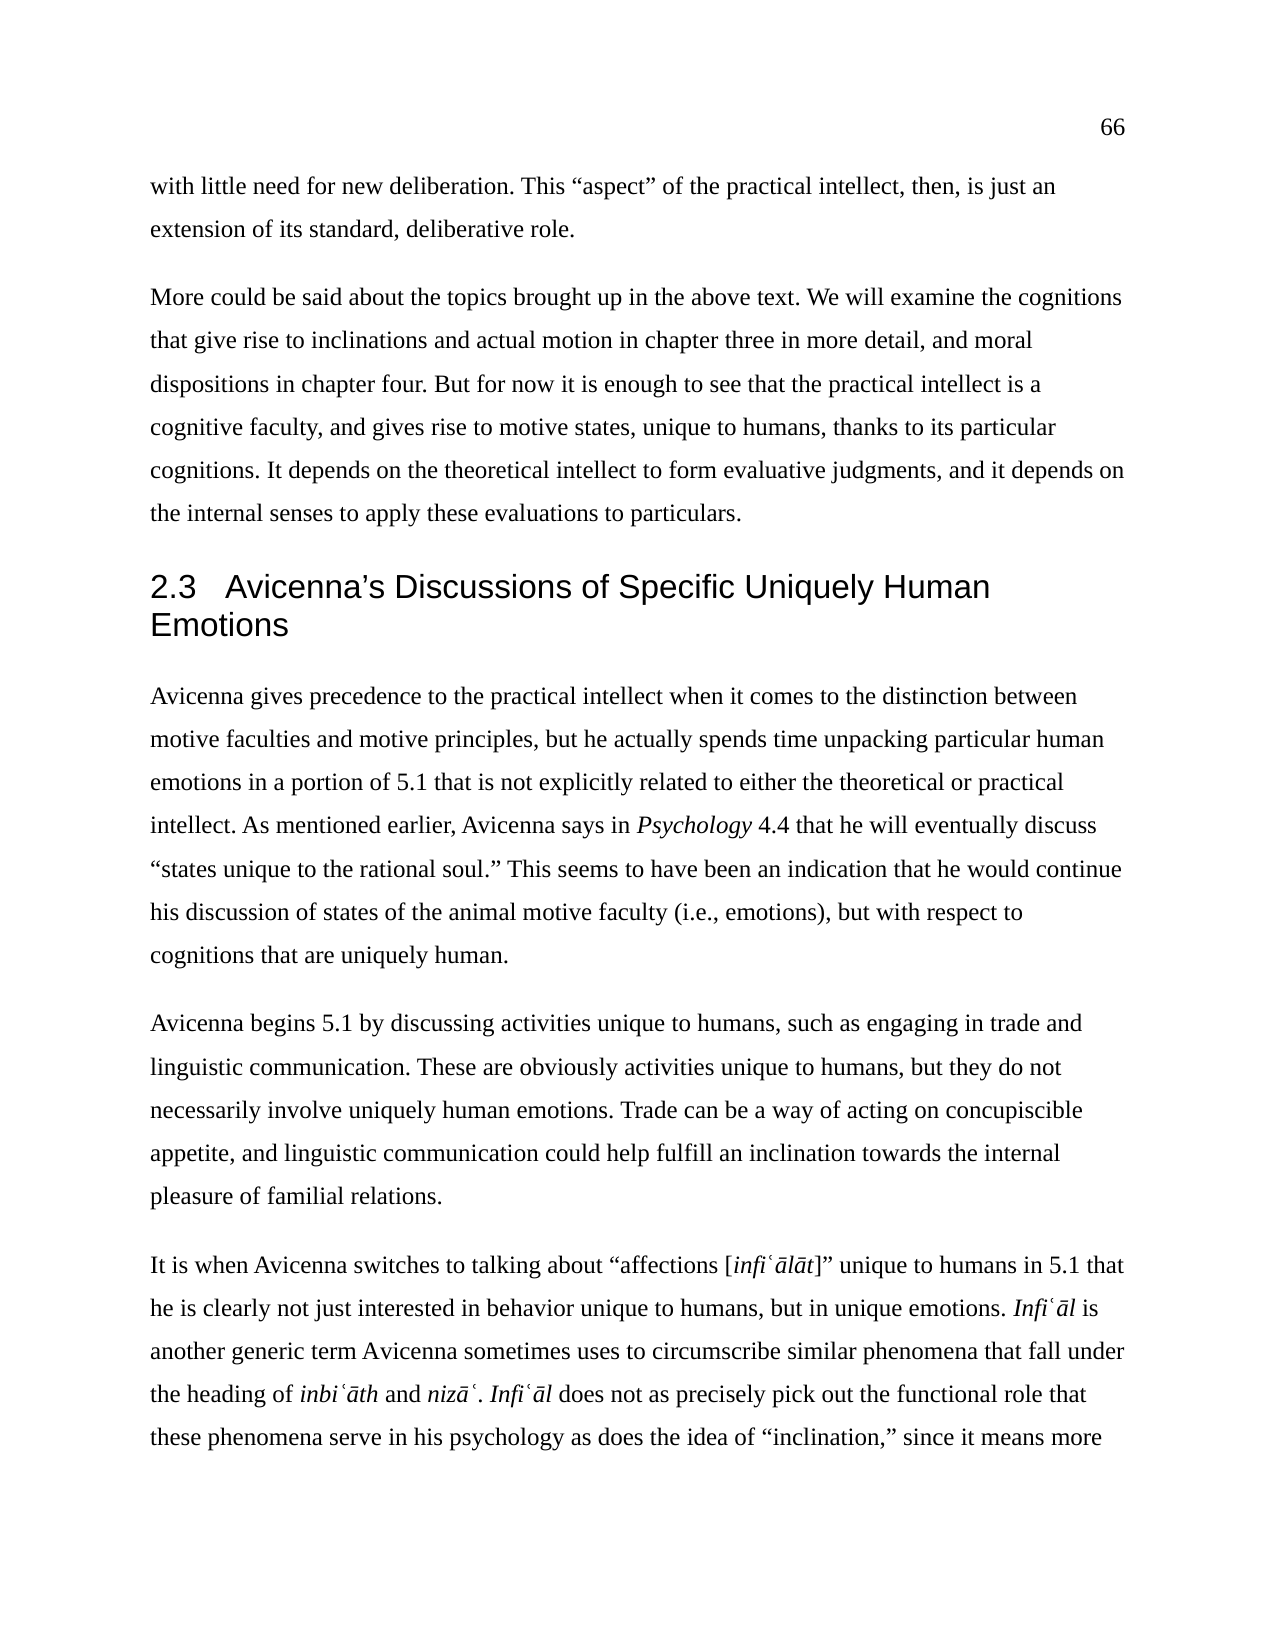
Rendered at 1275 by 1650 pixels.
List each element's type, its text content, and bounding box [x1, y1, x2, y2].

text It is when Avicenna switches to talking about “affections [infiʿālāt]” unique to humans in 5.1 that he is clearly not just interested in behavior unique to humans, but in unique emotions. Infiʿāl is another generic term Avicenna sometimes uses to circumscribe similar phenomena that fall under the heading of inbiʿāth and nizāʿ. Infiʿāl does not as precisely pick out the functional role that these phenomena serve in his psychology as does the idea of “inclination,” since it means more [150, 1250, 1125, 1451]
text Avicenna begins 5.1 by discussing activities unique to humans, such as engaging in trade and linguistic communication. These are obviously activities unique to humans, but they do not necessarily involve uniquely human emotions. Trade can be a way of acting on concupiscible appetite, and linguistic communication could help fulfill an inclination towards the internal pleasure of familial relations. [150, 1008, 1125, 1210]
subtitle 2.3 Avicenna’s Discussions of Specific Uniquely Human Emotions [150, 567, 1125, 644]
text More could be said about the topics brought up in the above text. We will examine the cognitions that give rise to inclinations and actual motion in chapter three in more detail, and moral dispositions in chapter four. But for now it is enough to see that the practical intellect is a cognitive faculty, and gives rise to motive states, unique to humans, thanks to its particular cognitions. It depends on the theoretical intellect to form evaluative judgments, and it depends on the internal senses to apply these evaluations to particulars. [150, 282, 1125, 527]
text Avicenna gives precedence to the practical intellect when it comes to the distinction between motive faculties and motive principles, but he actually spends time unpacking particular human emotions in a portion of 5.1 that is not explicitly related to either the theoretical or practical intellect. As mentioned earlier, Avicenna says in Psychology 4.4 that he will eventually discuss “states unique to the rational soul.” This seems to have been an indication that he would continue his discussion of states of the animal motive faculty (i.e., emotions), but with respect to cognitions that are uniquely human. [150, 681, 1125, 969]
text with little need for new deliberation. This “aspect” of the practical intellect, then, is just an extension of its standard, deliberative role. [150, 171, 1125, 243]
